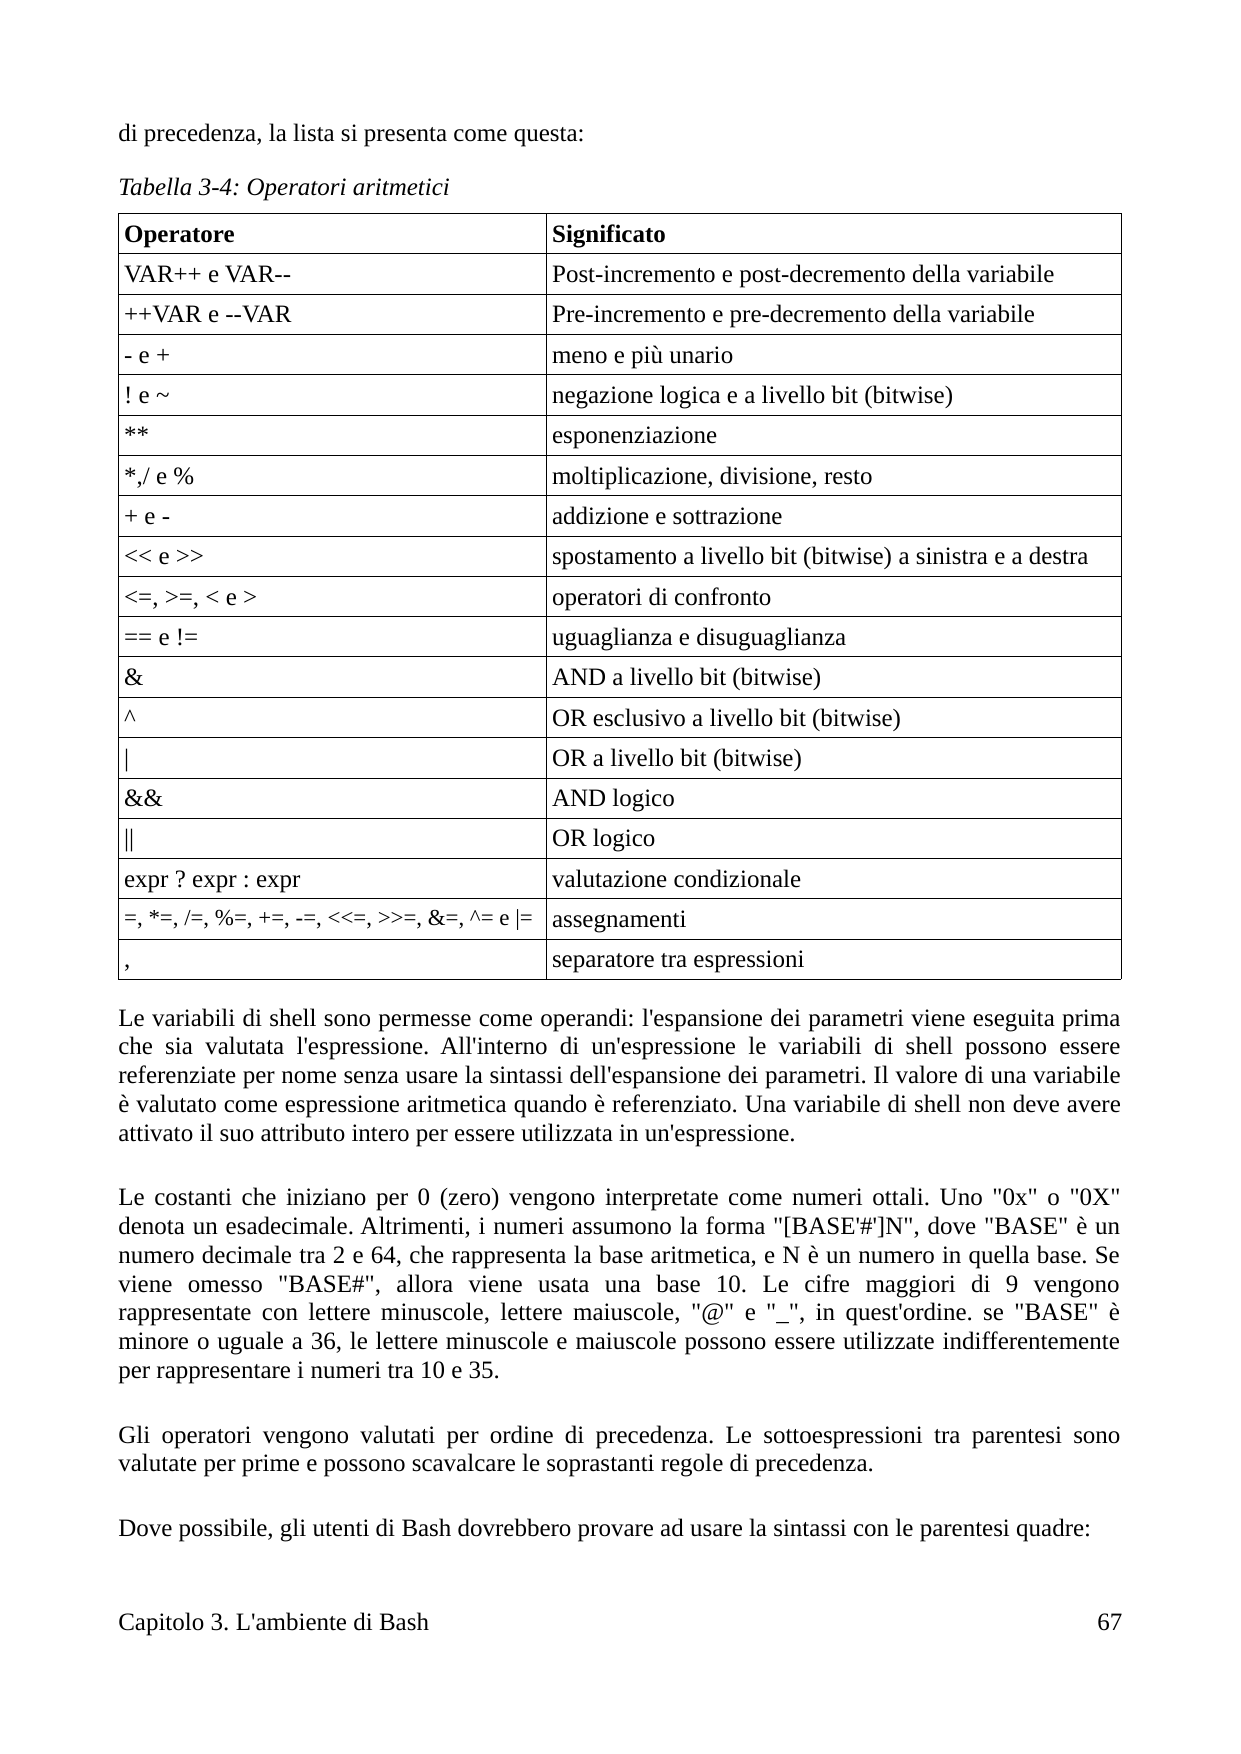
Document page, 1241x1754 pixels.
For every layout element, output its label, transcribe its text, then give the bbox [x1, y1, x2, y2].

table_cell ! e ~ [119, 375, 546, 414]
table_cell OR logico [547, 819, 1121, 858]
table_cell operatori di confronto [547, 577, 1121, 616]
table_cell spostamento a livello bit (bitwise) a sinistra e a destra [547, 537, 1121, 576]
table_cell Pre-incremento e pre-decremento della variabile [547, 295, 1121, 334]
table_cell negazione logica e a livello bit (bitwise) [547, 375, 1121, 414]
table_cell == e != [119, 617, 546, 656]
table_cell addizione e sottrazione [547, 496, 1121, 536]
table_cell valutazione condizionale [547, 859, 1121, 898]
table_cell ** [119, 416, 546, 455]
table_cell separatore tra espressioni [547, 940, 1121, 979]
table_cell meno e più unario [547, 335, 1121, 374]
table_header Significato [547, 214, 1121, 253]
table_cell OR esclusivo a livello bit (bitwise) [547, 698, 1121, 737]
table_cell ^ [119, 698, 546, 737]
table_cell Post-incremento e post-decremento della variabile [547, 254, 1121, 294]
table_cell << e >> [119, 537, 546, 576]
table_cell && [119, 779, 546, 818]
table_cell OR a livello bit (bitwise) [547, 738, 1121, 777]
text Le variabili di shell sono permesse come operandi: l'espansione dei parametri viene eseguita prima che sia valutata l'espressione. All'interno di un'espressione le variabili di shell possono essere referenziate per nome senza usare la sintassi dell'espansione dei parametri. Il valore di una variabile è valutato come espressione aritmetica quando è referenziato. Una variabile di shell non deve avere attivato il suo attributo intero per essere utilizzata in un'espressione. [118, 1003, 1122, 1146]
table_header Operatore [119, 214, 546, 253]
table_cell ++VAR e --VAR [119, 295, 546, 334]
table_cell AND logico [547, 779, 1121, 818]
text Dove possibile, gli utenti di Bash dovrebbero provare ad usare la sintassi con le parentesi quadre: [118, 1513, 1122, 1542]
table_cell | [119, 738, 546, 777]
text di precedenza, la lista si presenta come questa: [118, 118, 1122, 147]
table_cell , [119, 940, 546, 979]
table_cell AND a livello bit (bitwise) [547, 657, 1121, 697]
table_cell *,/ e % [119, 456, 546, 495]
table_cell esponenziazione [547, 416, 1121, 455]
table_cell <=, >=, < e > [119, 577, 546, 616]
table_cell =, *=, /=, %=, +=, -=, <<=, >>=, &=, ^= e |= [119, 899, 546, 939]
table_cell expr ? expr : expr [119, 859, 546, 898]
text Le costanti che iniziano per 0 (zero) vengono interpretate come numeri ottali. Uno "0x" o "0X" denota un esadecimale. Altrimenti, i numeri assumono la forma "[BASE'#']N", dove "BASE" è un numero decimale tra 2 e 64, che rappresenta la base aritmetica, e N è un numero in quella base. Se viene omesso "BASE#", allora viene usata una base 10. Le cifre maggiori di 9 vengono rappresentate con lettere minuscole, lettere maiuscole, "@" e "_", in quest'ordine. se "BASE" è minore o uguale a 36, le lettere minuscole e maiuscole possono essere utilizzate indifferentemente per rappresentare i numeri tra 10 e 35. [118, 1182, 1122, 1384]
table_cell & [119, 657, 546, 697]
table_cell - e + [119, 335, 546, 374]
table_cell uguaglianza e disuguaglianza [547, 617, 1121, 656]
table_cell assegnamenti [547, 899, 1121, 939]
text Gli operatori vengono valutati per ordine di precedenza. Le sottoespressioni tra parentesi sono valutate per prime e possono scavalcare le soprastanti regole di precedenza. [118, 1420, 1122, 1477]
table_cell || [119, 819, 546, 858]
table_cell + e - [119, 496, 546, 536]
table_cell VAR++ e VAR-- [119, 254, 546, 294]
table_cell moltiplicazione, divisione, resto [547, 456, 1121, 495]
text Tabella 3-4: Operatori aritmetici [118, 172, 1122, 201]
